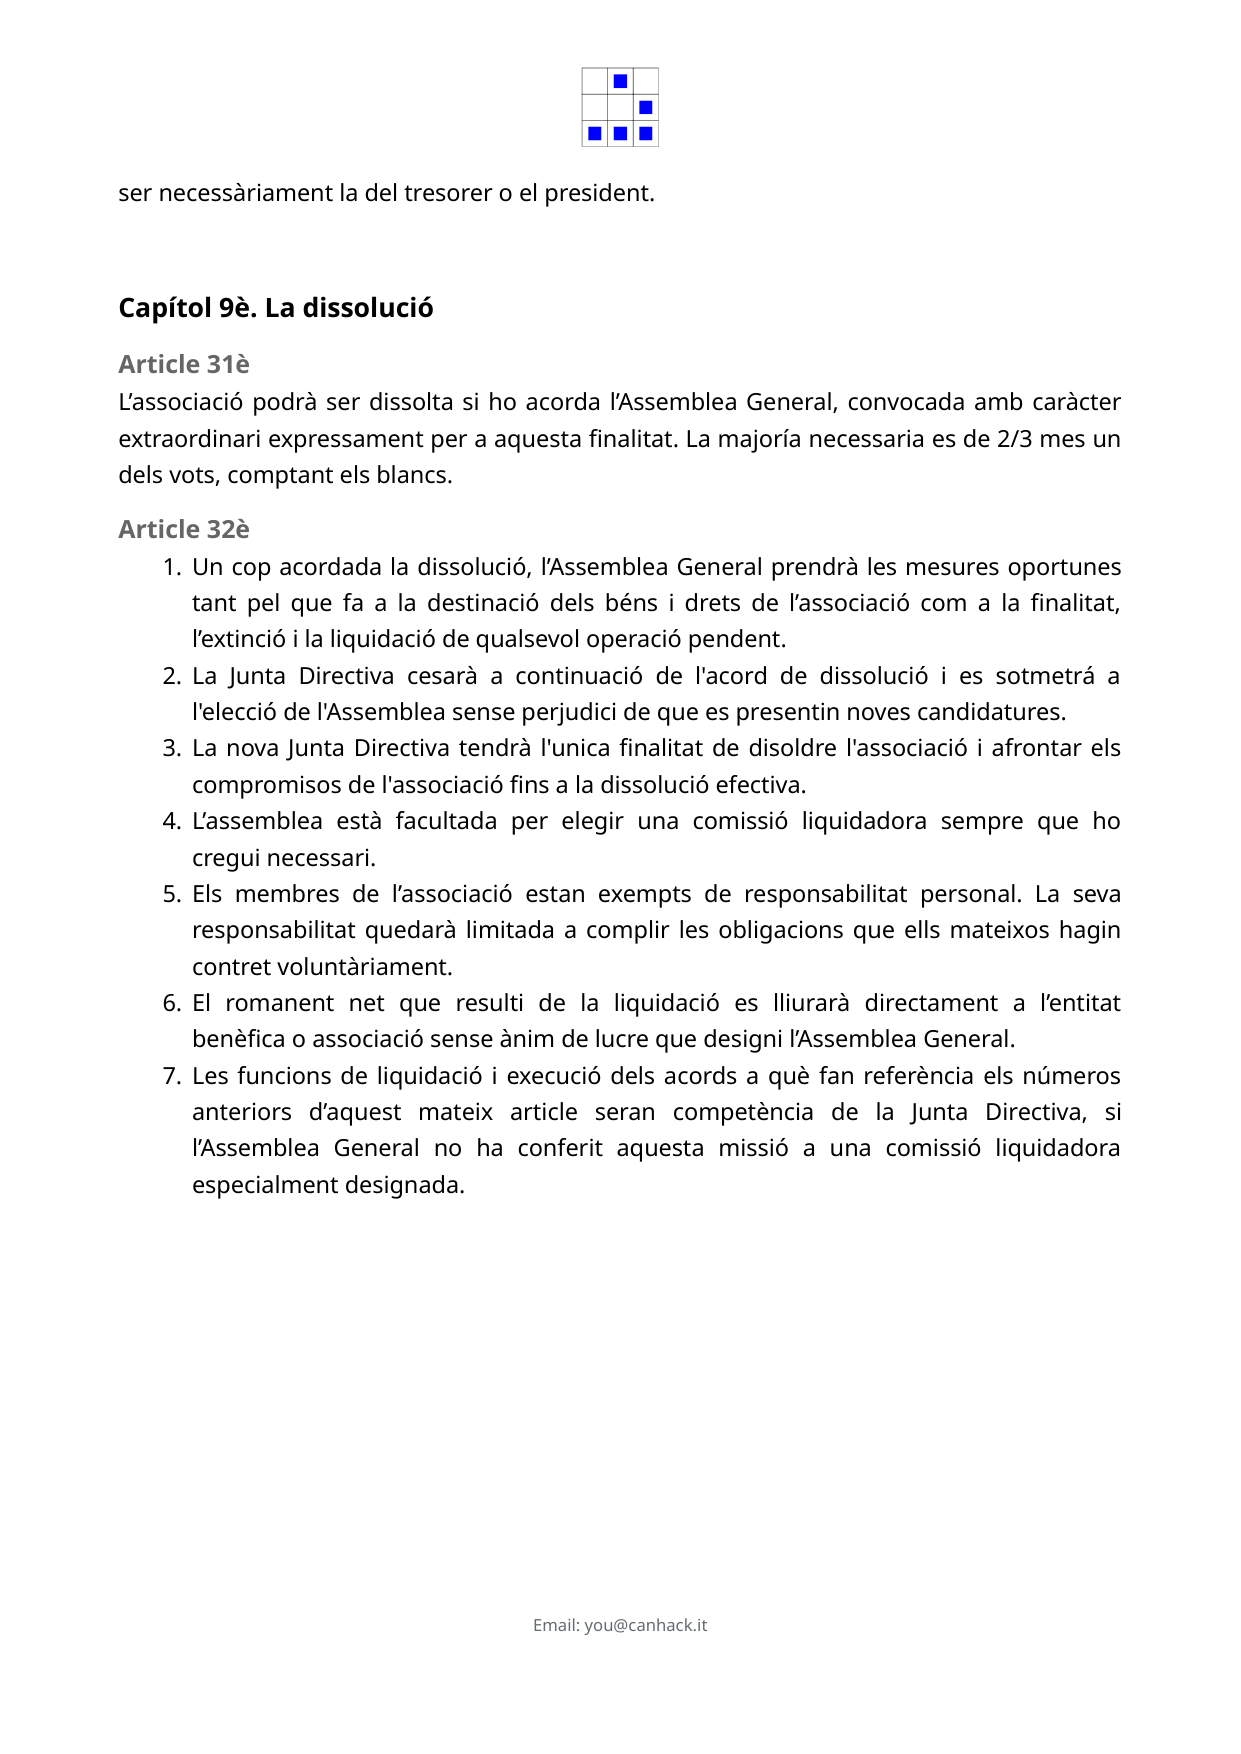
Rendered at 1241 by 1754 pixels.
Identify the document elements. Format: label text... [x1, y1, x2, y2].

picture [581, 67, 659, 147]
text L’associació podrà ser dissolta si ho acorda l’Assemblea General, convocada amb caràcter extraordinari expressament per a aquesta finalitat. La majoría necessaria es de 2/3 mes un dels vots, comptant els blancs. [118, 386, 1122, 490]
list El romanent net que resulti de la liquidació es lliurarà directament a l’entitat benèfica o associació sense ànim de lucre que designi l’Assemblea General. [162, 986, 1122, 1054]
list La nova Junta Directiva tendrà l'unica finalitat de disoldre l'associació i afrontar els compromisos de l'associació fins a la dissolució efectiva. [162, 732, 1122, 800]
list La Junta Directiva cesarà a continuació de l'acord de dissolució i es sotmetrá a l'elecció de l'Assemblea sense perjudici de que es presentin noves candidatures. [162, 659, 1122, 727]
subtitle Article 31è [118, 347, 1122, 381]
list L’assemblea està facultada per elegir una comissió liquidadora sempre que ho cregui necessari. [162, 804, 1122, 873]
list Els membres de l’associació estan exempts de responsabilitat personal. La seva responsabilitat quedarà limitada a complir les obligacions que ells mateixos hagin contret voluntàriament. [162, 877, 1122, 982]
list Un cop acordada la dissolució, l’Assemblea General prendrà les mesures oportunes tant pel que fa a la destinació dels béns i drets de l’associació com a la finalitat, l’extinció i la liquidació de qualsevol operació pendent. [162, 550, 1122, 655]
subtitle Capítol 9è. La dissolució [118, 289, 1122, 325]
subtitle Article 32è [118, 511, 1122, 545]
text ser necessàriament la del tresorer o el president. [118, 176, 1122, 208]
list Les funcions de liquidació i execució dels acords a què fan referència els números anteriors d’aquest mateix article seran competència de la Junta Directiva, si l’Assemblea General no ha conferit aquesta missió a una comissió liquidadora especialment designada. [162, 1059, 1122, 1200]
